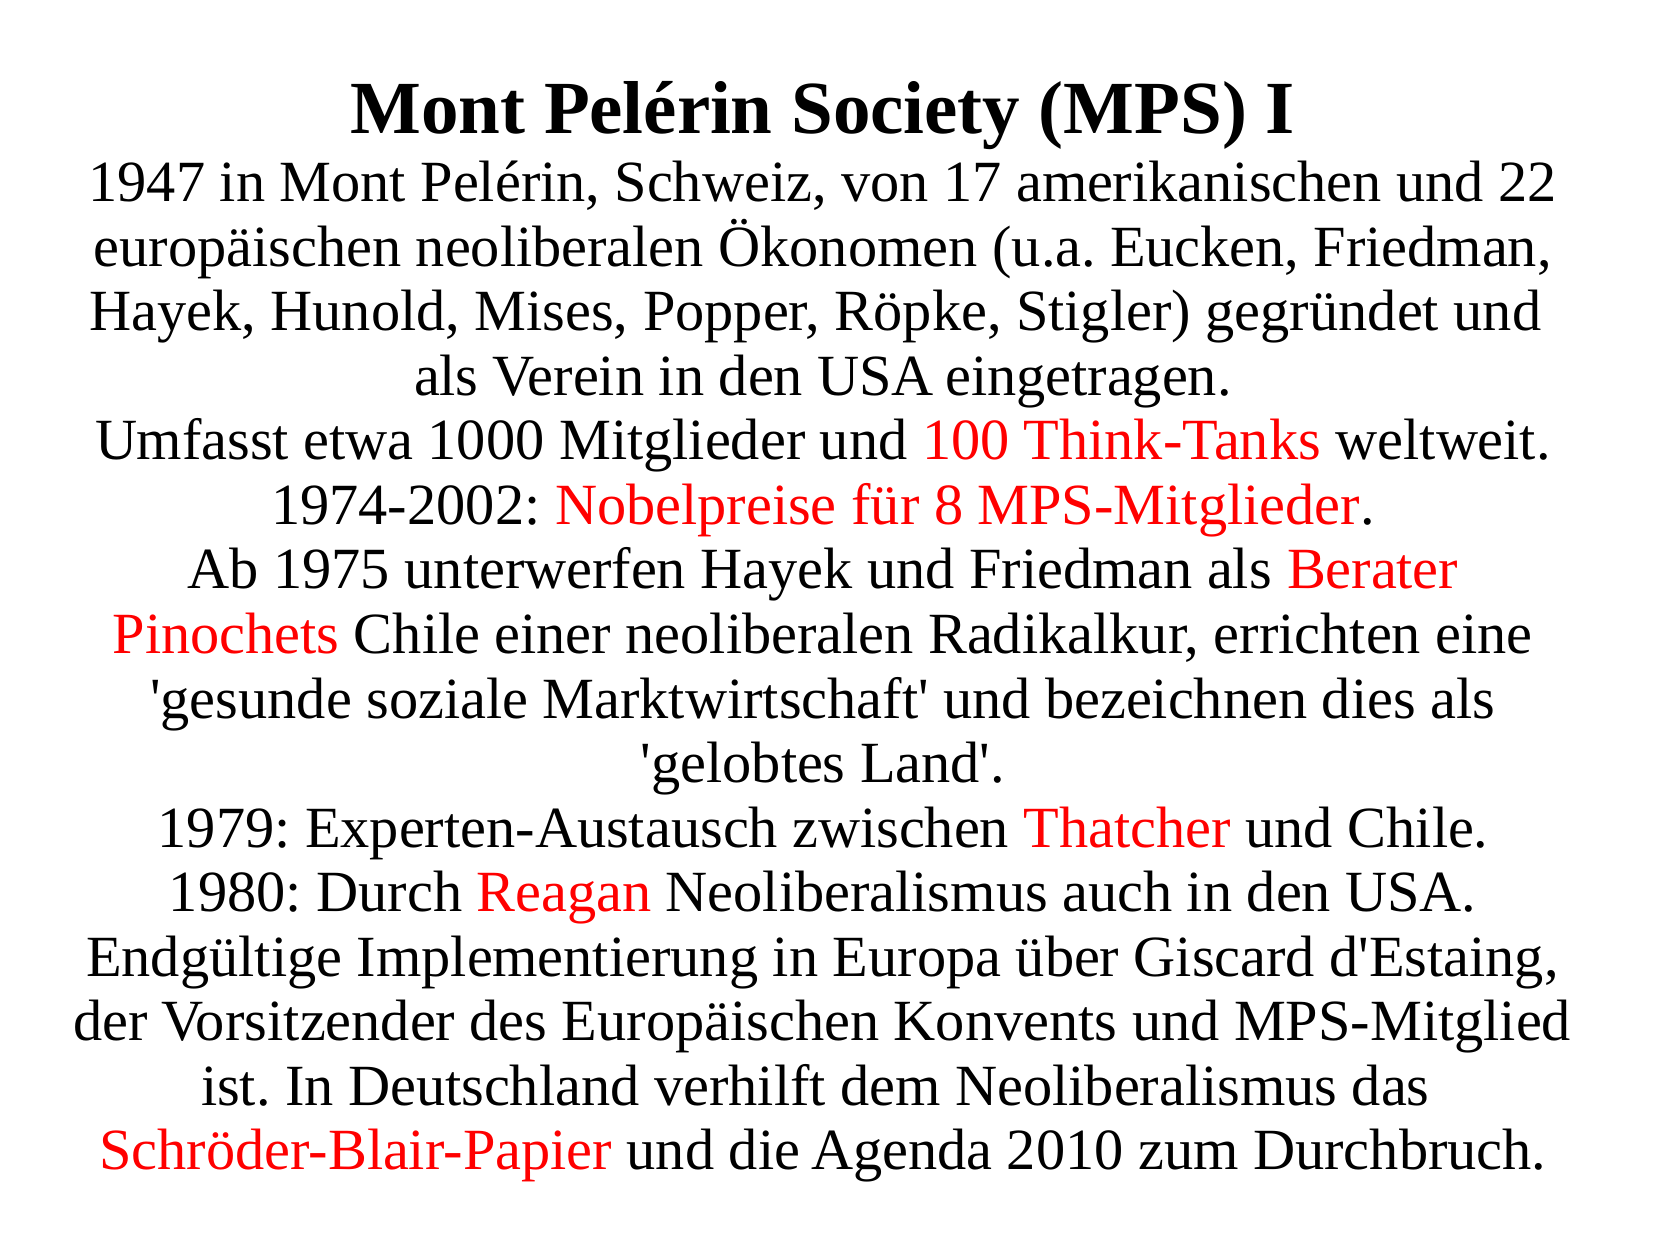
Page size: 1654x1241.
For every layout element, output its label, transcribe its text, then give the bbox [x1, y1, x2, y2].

text_box Mont Pelérin Society (MPS) I 1947 in Mont Pelérin, Schweiz, von 17 amerikanischen und 22 europäischen neoliberalen Ökonomen (u.a. Eucken, Friedman, Hayek, Hunold, Mises, Popper, Röpke, Stigler) gegründet und als Verein in den USA eingetragen. Umfasst etwa 1000 Mitglieder und 100 Think-Tanks weltweit. 1974-2002: Nobelpreise für 8 MPS-Mitglieder. Ab 1975 unterwerfen Hayek und Friedman als Berater Pinochets Chile einer neoliberalen Radikalkur, errichten eine 'gesunde soziale Marktwirtschaft' und bezeichnen dies als 'gelobtes Land'. 1979: Experten-Austausch zwischen Thatcher und Chile. 1980: Durch Reagan Neoliberalismus auch in den USA. Endgültige Implementierung in Europa über Giscard d'Estaing, der Vorsitzender des Europäischen Konvents und MPS-Mitglied ist. In Deutschland verhilft dem Neoliberalismus das Schröder-Blair-Papier und die Agenda 2010 zum Durchbruch. [59, 59, 1595, 1190]
